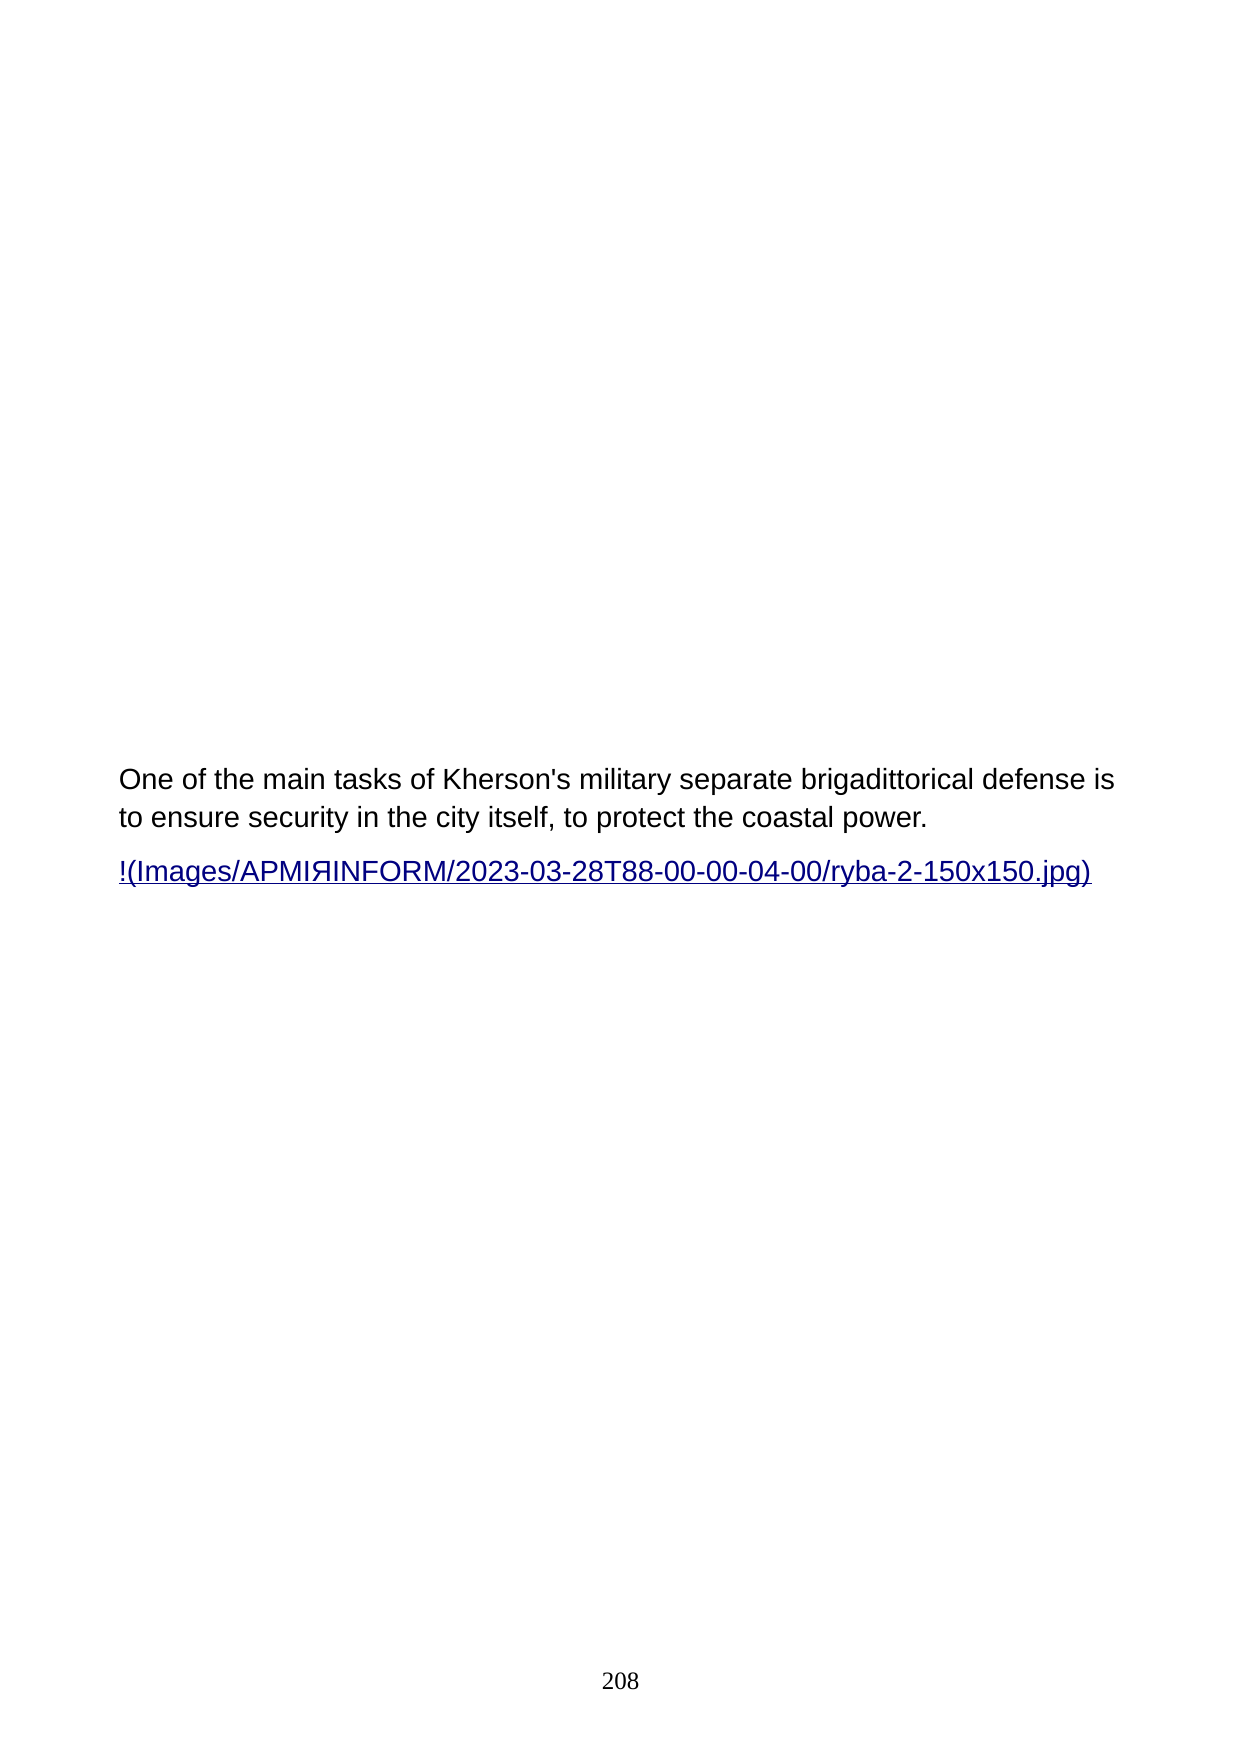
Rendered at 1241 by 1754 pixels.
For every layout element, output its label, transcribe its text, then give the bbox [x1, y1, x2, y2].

text One of the main tasks of Kherson's military separate brigadittorical defense is to ensure security in the city itself, to protect the coastal power. [118, 118, 1122, 834]
text !(Images/AРМІЯINFORM/2023-03-28T88-00-00-04-00/ryba-2-150x150.jpg) [118, 853, 1122, 887]
